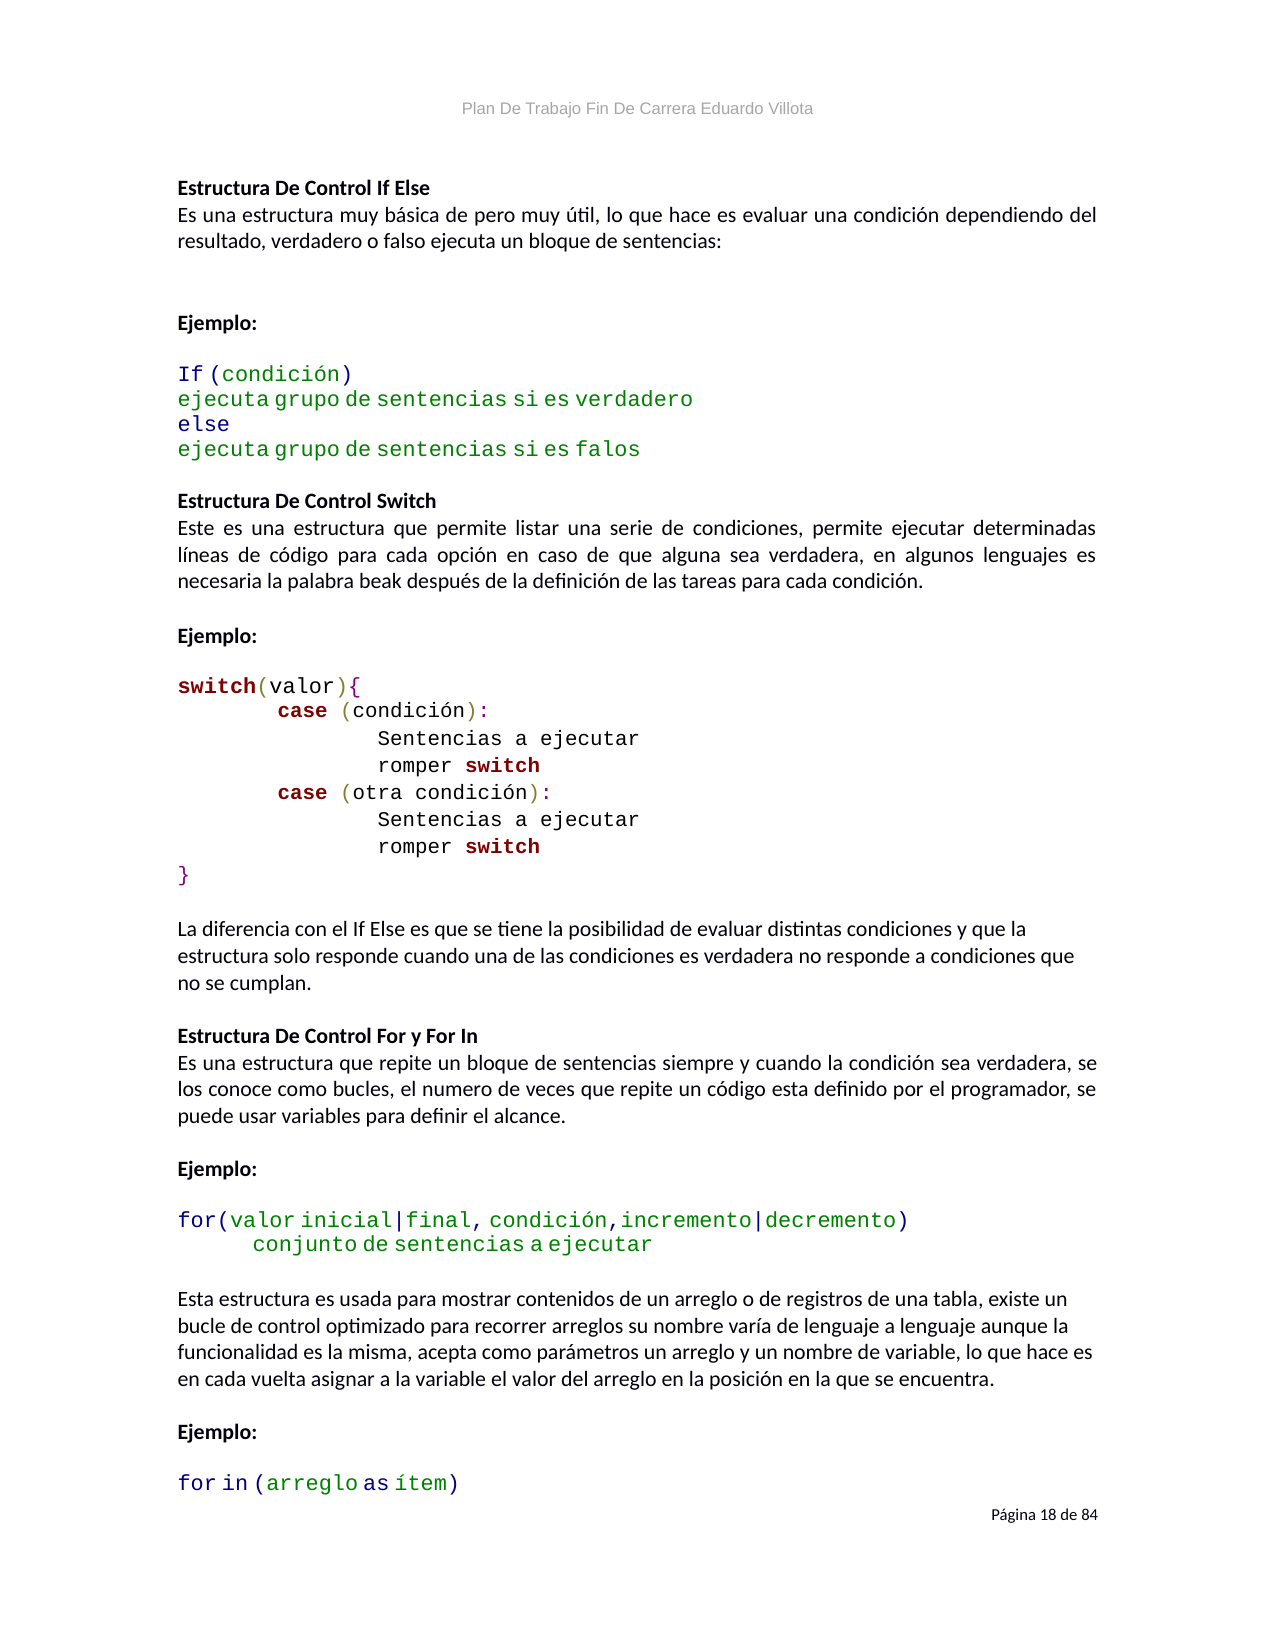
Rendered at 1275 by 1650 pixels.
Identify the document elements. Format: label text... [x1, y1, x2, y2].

text else [177, 413, 1098, 438]
text Ejemplo: [177, 622, 1098, 649]
text Estructura De Control For y For In [177, 1022, 1098, 1049]
text for in (arreglo as ítem) [177, 1472, 1098, 1497]
text Este es una estructura que permite listar una serie de condiciones, permite ejecutar determinadas líneas de código para cada opción en caso de que alguna sea verdadera, en algunos lenguajes es necesaria la palabra beak después de la definición de las tareas para cada condición. [177, 514, 1098, 594]
text If (condición) [177, 364, 1098, 388]
text switch(valor){ [177, 676, 1098, 700]
text Sentencias a ejecutar [177, 809, 1098, 833]
text romper switch [177, 755, 1098, 778]
text Ejemplo: [177, 309, 1098, 336]
text Ejemplo: [177, 1418, 1098, 1445]
text Es una estructura que repite un bloque de sentencias siempre y cuando la condición sea verdadera, se los conoce como bucles, el numero de veces que repite un código esta definido por el programador, se puede usar variables para definir el alcance. [177, 1049, 1098, 1129]
text ejecuta grupo de sentencias si es falos [177, 438, 1098, 463]
text romper switch [177, 836, 1098, 860]
text for(valor inicial|final, condición,incremento|decremento) [177, 1209, 1098, 1234]
text Ejemplo: [177, 1156, 1098, 1182]
text conjunto de sentencias a ejecutar [177, 1234, 1098, 1258]
text La diferencia con el If Else es que se tiene la posibilidad de evaluar distintas condiciones y que la estructura solo responde cuando una de las condiciones es verdadera no responde a condiciones que no se cumplan. [177, 916, 1098, 996]
text Estructura De Control Switch [177, 488, 1098, 514]
text ejecuta grupo de sentencias si es verdadero [177, 388, 1098, 413]
text Esta estructura es usada para mostrar contenidos de un arreglo o de registros de una tabla, existe un bucle de control optimizado para recorrer arreglos su nombre varía de lenguaje a lenguaje aunque la funcionalidad es la misma, acepta como parámetros un arreglo y un nombre de variable, lo que hace es en cada vuelta asignar a la variable el valor del arreglo en la posición en la que se encuentra. [177, 1285, 1098, 1392]
text } [177, 863, 1098, 887]
text case (otra condición): [177, 782, 1098, 806]
text Es una estructura muy básica de pero muy útil, lo que hace es evaluar una condición dependiendo del resultado, verdadero o falso ejecuta un bloque de sentencias: [177, 201, 1098, 254]
text Sentencias a ejecutar [177, 728, 1098, 751]
text case (condición): [177, 700, 1098, 724]
text Estructura De Control If Else [177, 174, 1098, 201]
